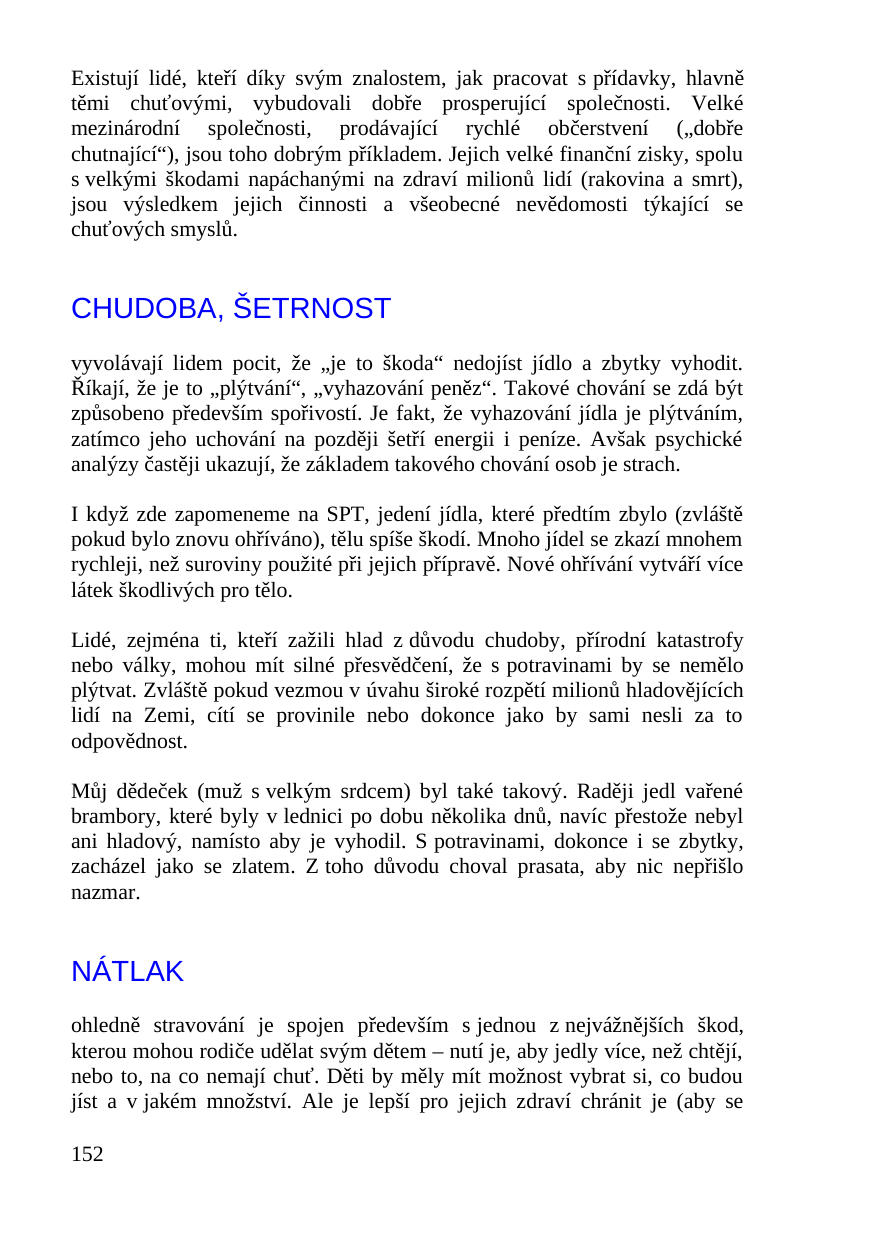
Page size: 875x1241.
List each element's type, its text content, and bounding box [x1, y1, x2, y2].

subtitle NÁTLAK [71, 954, 744, 987]
text ohledně stravování je spojen především s jednou z nejvážnějších škod, kterou mohou rodiče udělat svým dětem – nutí je, aby jedly více, než chtějí, nebo to, na co nemají chuť. Děti by měly mít možnost vybrat si, co budou jíst a v jakém množství. Ale je lepší pro jejich zdraví chránit je (aby se [71, 1012, 744, 1113]
text Existují lidé, kteří díky svým znalostem, jak pracovat s přídavky, hlavně těmi chuťovými, vybudovali dobře prosperující společnosti. Velké mezinárodní společnosti, prodávající rychlé občerstvení („dobře chutnající“), jsou toho dobrým příkladem. Jejich velké finanční zisky, spolu s velkými škodami napáchanými na zdraví milionů lidí (rakovina a smrt), jsou výsledkem jejich činnosti a všeobecné nevědomosti týkající se chuťových smyslů. [71, 65, 744, 241]
text I když zde zapomeneme na SPT, jedení jídla, které předtím zbylo (zvláště pokud bylo znovu ohříváno), tělu spíše škodí. Mnoho jídel se zkazí mnohem rychleji, než suroviny použité při jejich přípravě. Nové ohřívání vytváří více látek škodlivých pro tělo. [71, 501, 744, 602]
subtitle CHUDOBA, ŠETRNOST [71, 291, 744, 325]
text Můj dědeček (muž s velkým srdcem) byl také takový. Raději jedl vařené brambory, které byly v lednici po dobu několika dnů, navíc přestože nebyl ani hladový, namísto aby je vyhodil. S potravinami, dokonce i se zbytky, zacházel jako se zlatem. Z toho důvodu choval prasata, aby nic nepřišlo nazmar. [71, 778, 744, 904]
text vyvolávají lidem pocit, že „je to škoda“ nedojíst jídlo a zbytky vyhodit. Říkají, že je to „plýtvání“, „vyhazování peněz“. Takové chování se zdá být způsobeno především spořivostí. Je fakt, že vyhazování jídla je plýtváním, zatímco jeho uchování na později šetří energii i peníze. Avšak psychické analýzy častěji ukazují, že základem takového chování osob je strach. [71, 350, 744, 476]
text Lidé, zejména ti, kteří zažili hlad z důvodu chudoby, přírodní katastrofy nebo války, mohou mít silné přesvědčení, že s potravinami by se nemělo plýtvat. Zvláště pokud vezmou v úvahu široké rozpětí milionů hladovějících lidí na Zemi, cítí se provinile nebo dokonce jako by sami nesli za to odpovědnost. [71, 627, 744, 753]
